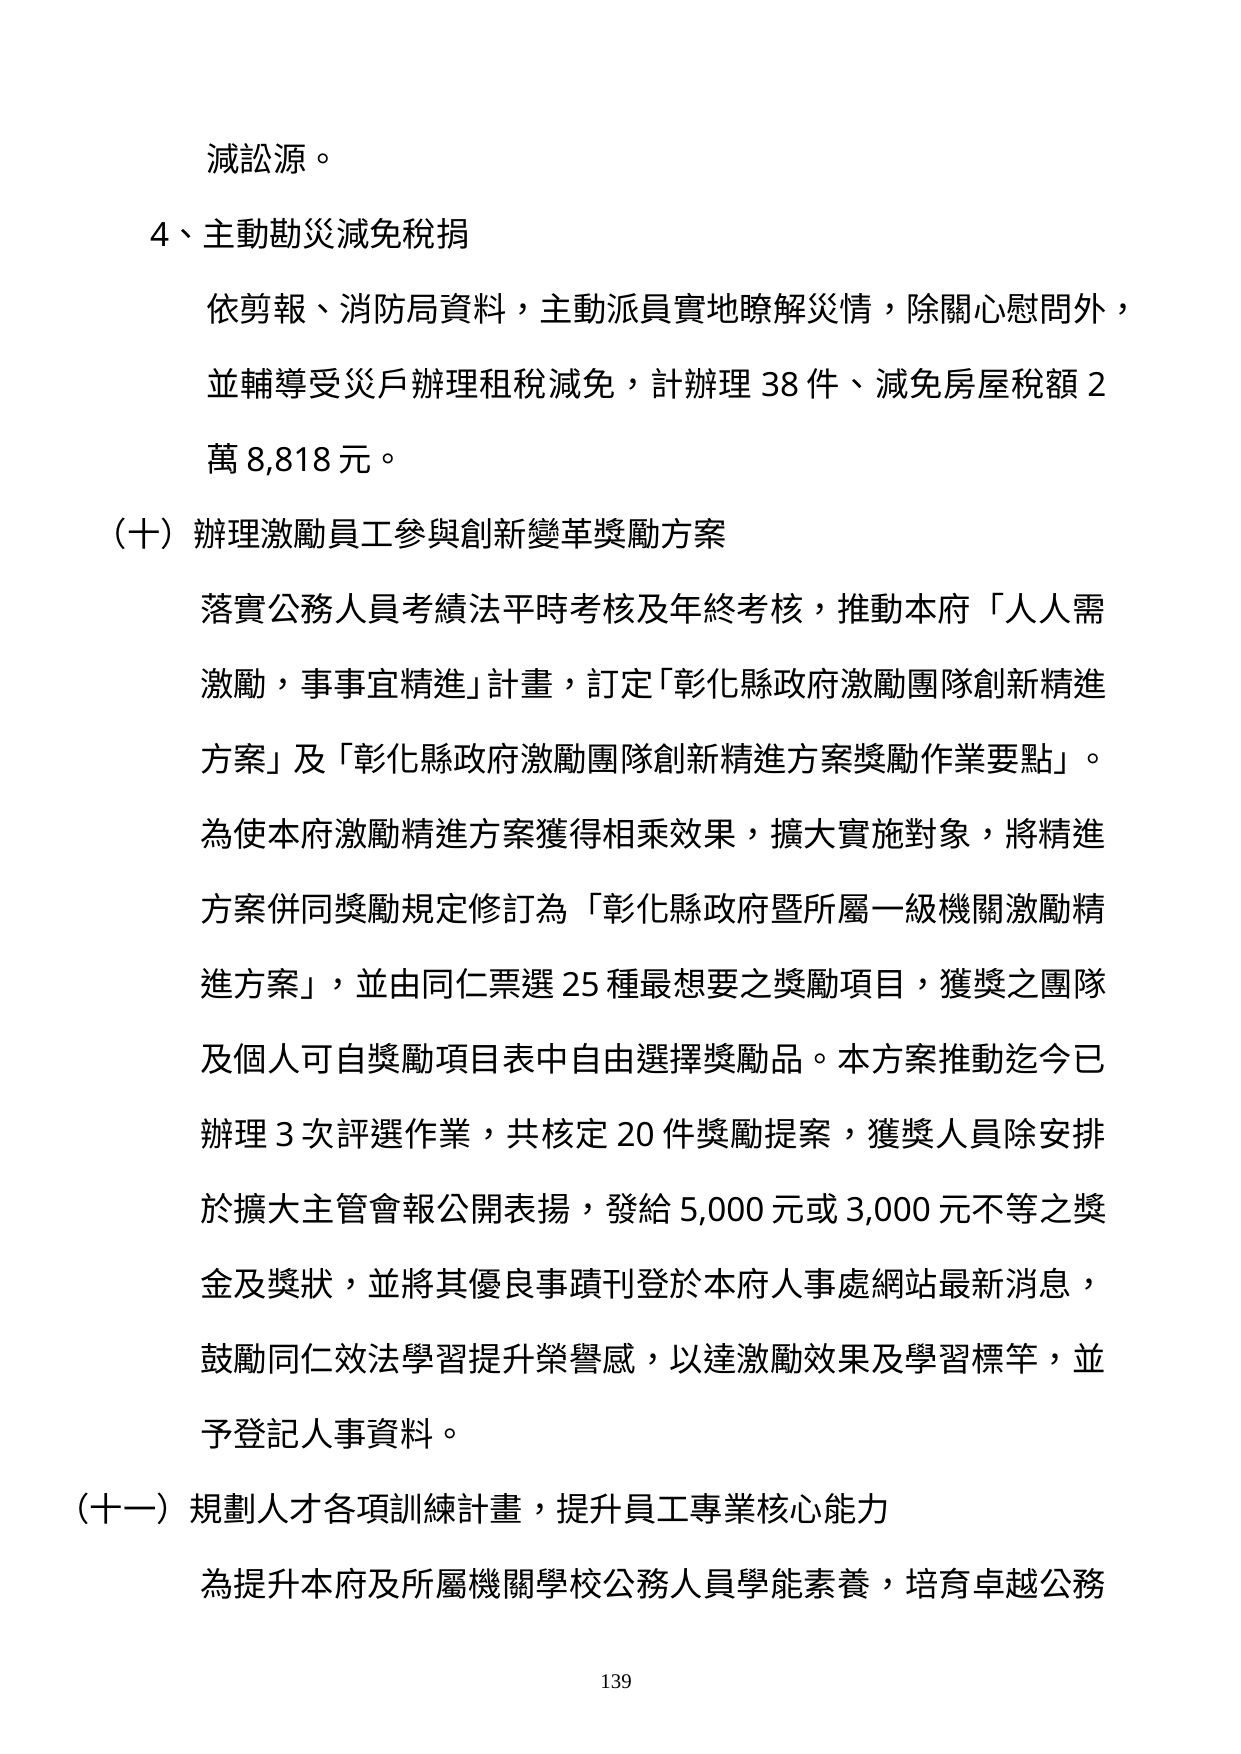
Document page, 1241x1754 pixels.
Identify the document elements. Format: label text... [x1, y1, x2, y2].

text 4、主動勘災減免稅捐 [150, 195, 1106, 270]
text 為提升本府及所屬機關學校公務人員學能素養，培育卓越公務 [200, 1545, 1106, 1620]
text 依剪報、消防局資料，主動派員實地瞭解災情，除關心慰問外，並輔導受災戶辦理租稅減免，計辦理38件、減免房屋稅額2萬8,818元。 [206, 270, 1106, 495]
text （十一）規劃人才各項訓練計畫，提升員工專業核心能力 [56, 1470, 1106, 1545]
text 減訟源。 [206, 120, 1106, 195]
text 落實公務人員考績法平時考核及年終考核，推動本府「人人需激勵，事事宜精進」計畫，訂定「彰化縣政府激勵團隊創新精進方案」及「彰化縣政府激勵團隊創新精進方案獎勵作業要點」。 [200, 570, 1106, 795]
text （十）辦理激勵員工參與創新變革獎勵方案 [94, 495, 1106, 570]
text 為使本府激勵精進方案獲得相乘效果，擴大實施對象，將精進方案併同獎勵規定修訂為「彰化縣政府暨所屬一級機關激勵精進方案」，並由同仁票選25種最想要之獎勵項目，獲獎之團隊及個人可自獎勵項目表中自由選擇獎勵品。本方案推動迄今已辦理3次評選作業，共核定20件獎勵提案，獲獎人員除安排於擴大主管會報公開表揚，發給5,000元或3,000元不等之獎金及獎狀，並將其優良事蹟刊登於本府人事處網站最新消息，鼓勵同仁效法學習提升榮譽感，以達激勵效果及學習標竿，並予登記人事資料。 [200, 795, 1106, 1470]
